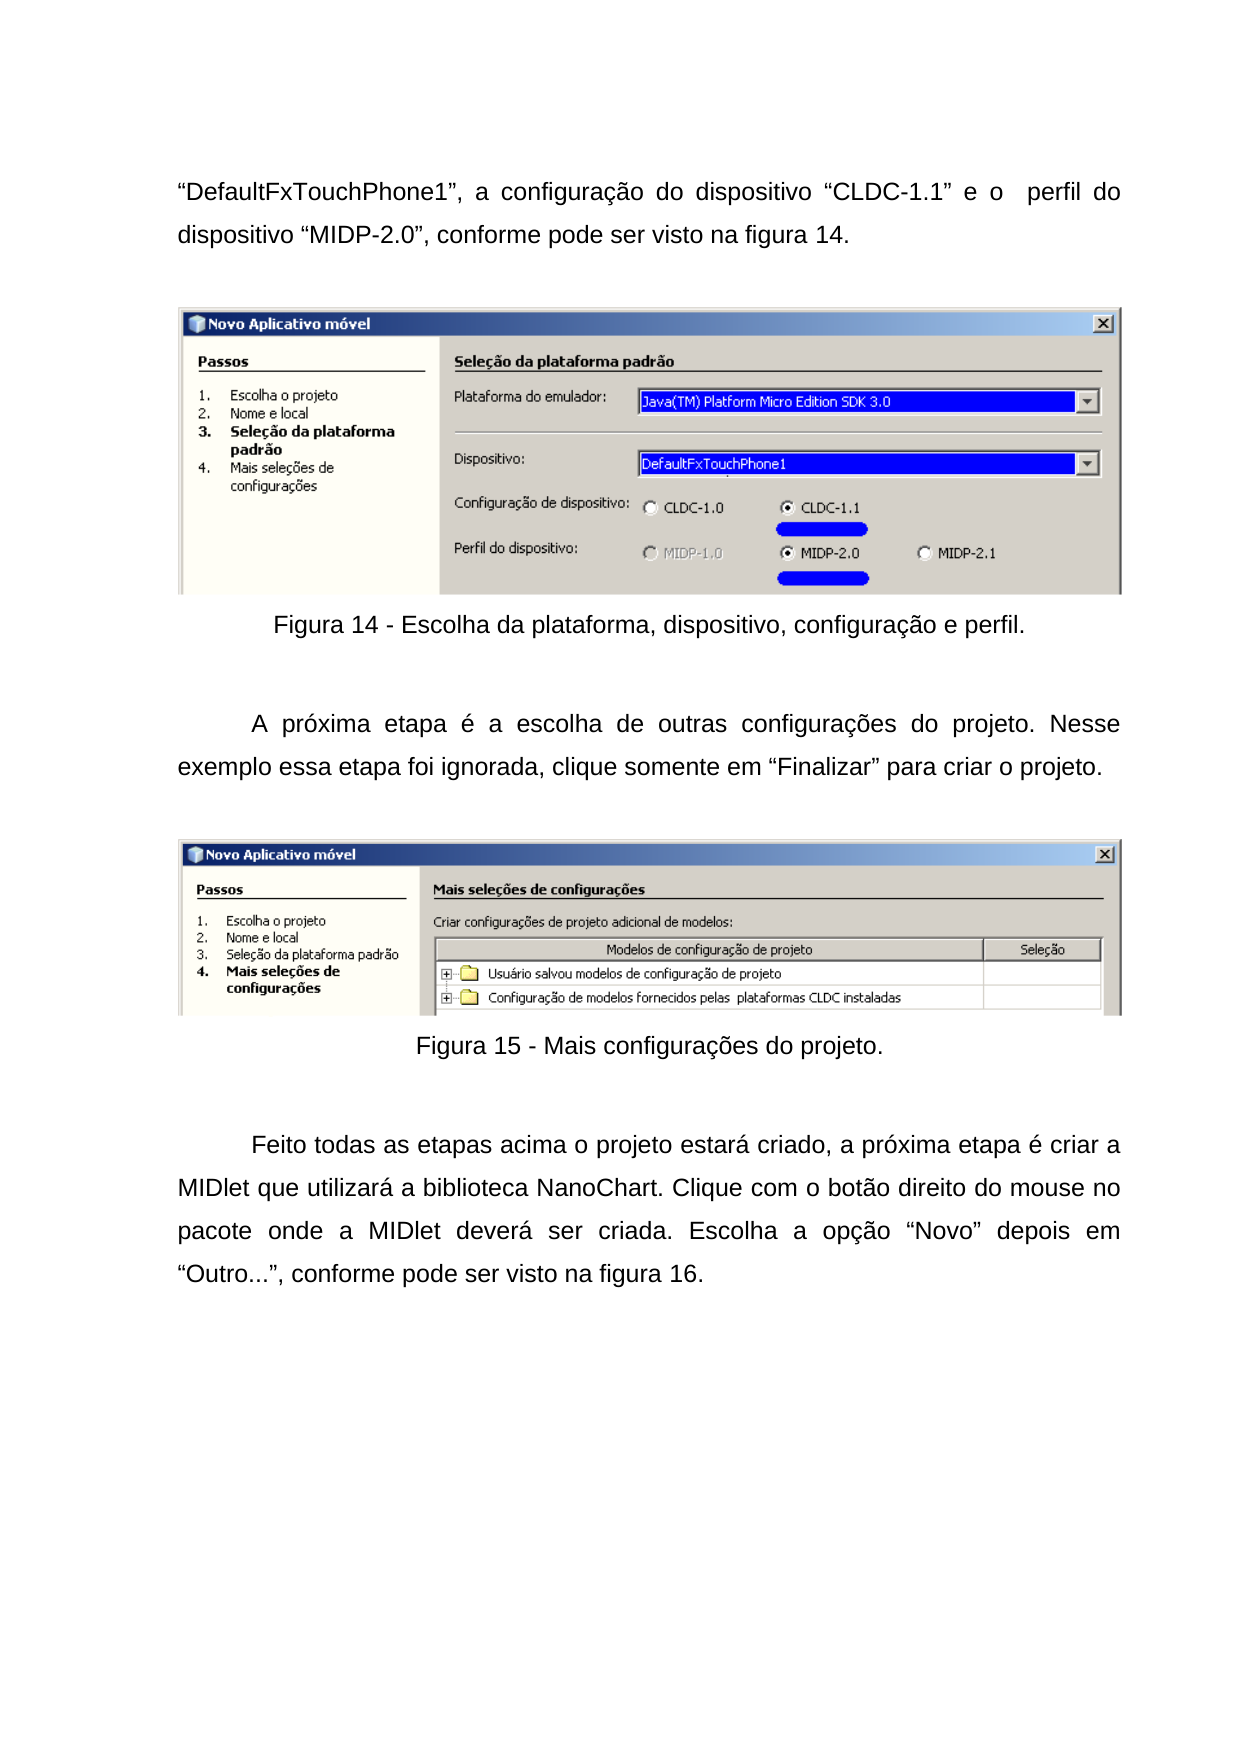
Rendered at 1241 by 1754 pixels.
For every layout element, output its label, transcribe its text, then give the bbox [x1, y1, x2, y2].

text Figura 14 - Escolha da plataforma, dispositivo, configuração e perfil. [177, 596, 1122, 639]
picture [177, 306, 1123, 596]
picture [177, 838, 1123, 1017]
text A próxima etapa é a escolha de outras configurações do projeto. Nesse exemplo essa etapa foi ignorada, clique somente em “Finalizar” para criar o projeto. [177, 709, 1122, 781]
text Feito todas as etapas acima o projeto estará criado, a próxima etapa é criar a MIDlet que utilizará a biblioteca NanoChart. Clique com o botão direito do mouse no pacote onde a MIDlet deverá ser criada. Escolha a opção “Novo” depois em “Outro...”, conforme pode ser visto na figura 16. [177, 1129, 1122, 1288]
text “DefaultFxTouchPhone1”, a configuração do dispositivo “CLDC-1.1” e o perfil do dispositivo “MIDP-2.0”, conforme pode ser visto na figura 14. [177, 177, 1122, 249]
text Figura 15 - Mais configurações do projeto. [177, 1017, 1122, 1059]
